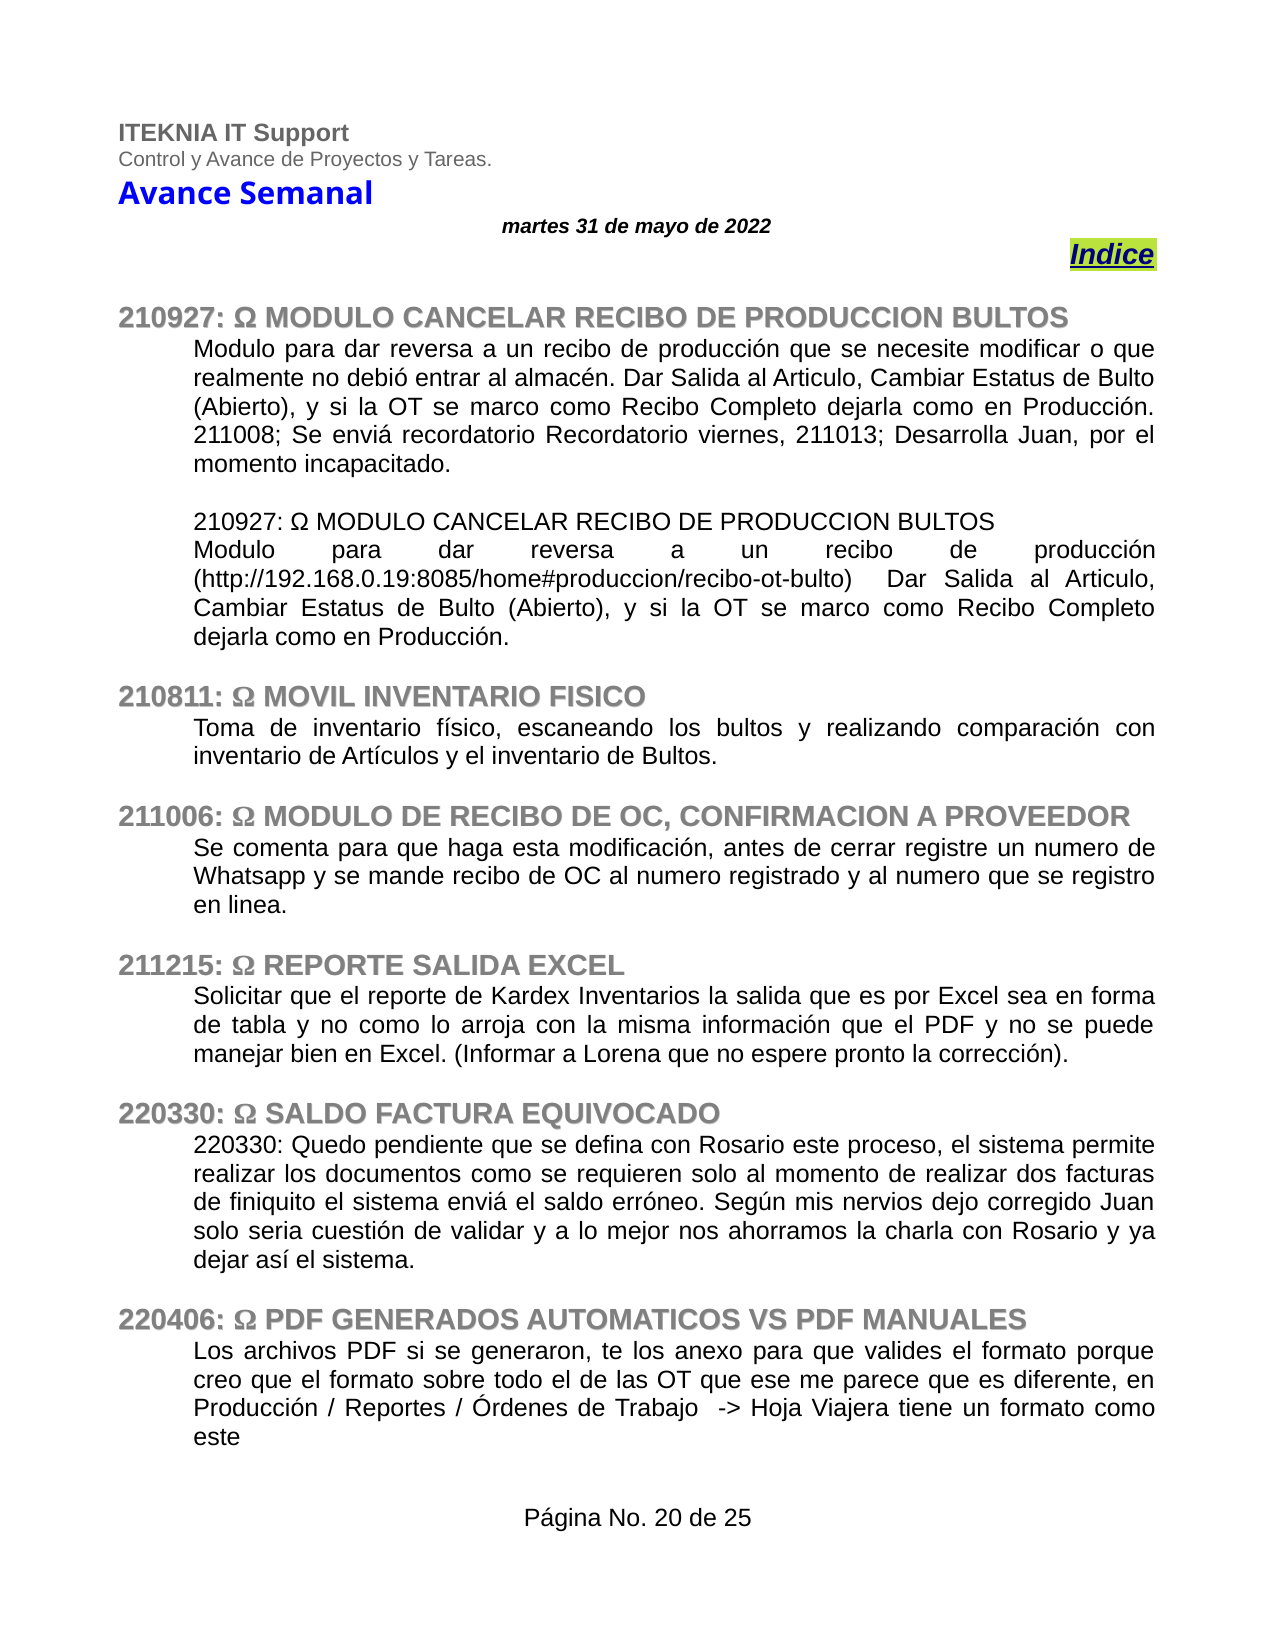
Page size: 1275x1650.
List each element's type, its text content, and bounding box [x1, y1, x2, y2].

text Solicitar que el reporte de Kardex Inventarios la salida que es por Excel sea en forma de tabla y no como lo arroja con la misma información que el PDF y no se puede manejar bien en Excel. (Informar a Lorena que no espere pronto la corrección). [193, 981, 1157, 1067]
subtitle 210927: Ω MODULO CANCELAR RECIBO DE PRODUCCION BULTOS [118, 300, 1157, 334]
text Modulo para dar reversa a un recibo de producción que se necesite modificar o que realmente no debió entrar al almacén. Dar Salida al Articulo, Cambiar Estatus de Bulto (Abierto), y si la OT se marco como Recibo Completo dejarla como en Producción. 211008; Se enviá recordatorio Recordatorio viernes, 211013; Desarrolla Juan, por el momento incapacitado. [193, 334, 1157, 478]
subtitle 220406: Ω PDF GENERADOS AUTOMATICOS VS PDF MANUALES [118, 1302, 1157, 1336]
text Los archivos PDF si se generaron, te los anexo para que valides el formato porque creo que el formato sobre todo el de las OT que ese me parece que es diferente, en Producción / Reportes / Órdenes de Trabajo -> Hoja Viajera tiene un formato como este [193, 1336, 1157, 1451]
subtitle 211006: Ω MODULO DE RECIBO DE OC, CONFIRMACION A PROVEEDOR [118, 799, 1157, 832]
subtitle 211215: Ω REPORTE SALIDA EXCEL [118, 947, 1157, 981]
subtitle 210811: Ω MOVIL INVENTARIO FISICO [118, 679, 1157, 713]
text Se comenta para que haga esta modificación, antes de cerrar registre un numero de Whatsapp y se mande recibo de OC al numero registrado y al numero que se registro en linea. [193, 832, 1157, 919]
subtitle 220330: Ω SALDO FACTURA EQUIVOCADO [118, 1096, 1157, 1130]
text 220330: Quedo pendiente que se defina con Rosario este proceso, el sistema permite realizar los documentos como se requieren solo al momento de realizar dos facturas de finiquito el sistema enviá el saldo erróneo. Según mis nervios dejo corregido Juan solo seria cuestión de validar y a lo mejor nos ahorramos la charla con Rosario y ya dejar así el sistema. [193, 1130, 1157, 1273]
text Toma de inventario físico, escaneando los bultos y realizando comparación con inventario de Artículos y el inventario de Bultos. [193, 713, 1157, 770]
text 210927: Ω MODULO CANCELAR RECIBO DE PRODUCCION BULTOS [193, 506, 1157, 535]
text Modulo para dar reversa a un recibo de producción (http://192.168.0.19:8085/home#produccion/recibo-ot-bulto) Dar Salida al Articulo, Cambiar Estatus de Bulto (Abierto), y si la OT se marco como Recibo Completo dejarla como en Producción. [193, 535, 1157, 650]
